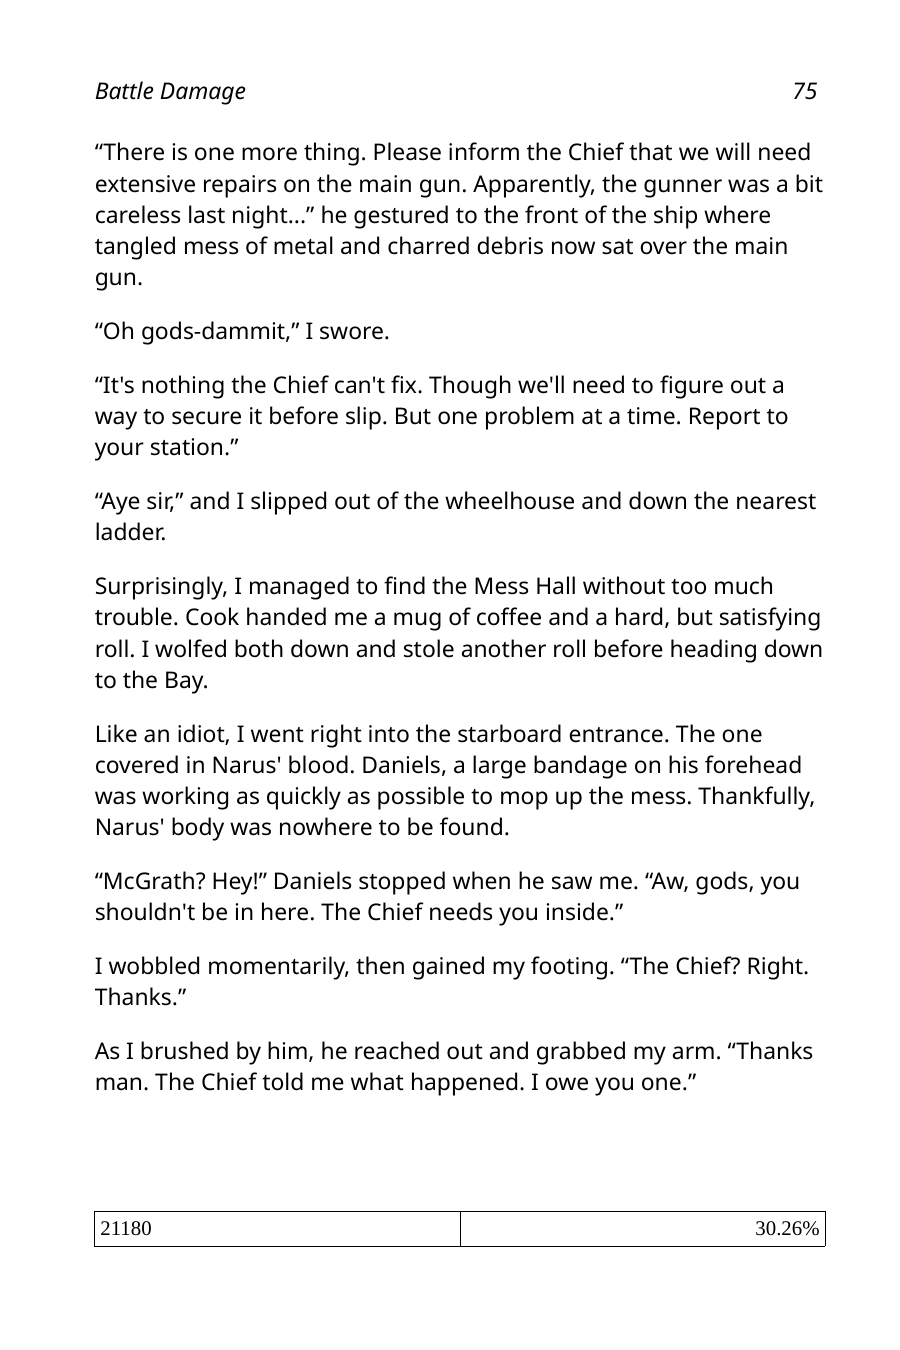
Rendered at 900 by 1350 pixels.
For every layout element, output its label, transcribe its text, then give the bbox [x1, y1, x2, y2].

text I wobbled momentarily, then gained my footing. “The Chief? Right. Thanks.” [94, 950, 825, 1012]
text As I brushed by him, he reached out and grabbed my arm. “Thanks man. The Chief told me what happened. I owe you one.” [94, 1035, 825, 1097]
text “Oh gods-dammit,” I swore. [94, 315, 825, 346]
text “It's nothing the Chief can't fix. Though we'll need to figure out a way to secure it before slip. But one problem at a time. Report to your station.” [94, 369, 825, 462]
text “McGrath? Hey!” Daniels stopped when he saw me. “Aw, gods, you shouldn't be in here. The Chief needs you inside.” [94, 865, 825, 927]
text Like an idiot, I went right into the starboard entrance. The one covered in Narus' blood. Daniels, a large bandage on his forehead was working as quickly as possible to mop up the mess. Thankfully, Narus' body was nowhere to be found. [94, 717, 825, 842]
text “Aye sir,” and I slipped out of the wheelhouse and down the nearest ladder. [94, 485, 825, 547]
text “There is one more thing. Please inform the Chief that we will need extensive repairs on the main gun. Apparently, the gunner was a bit careless last night...” he gestured to the front of the ship where tangled mess of metal and charred debris now sat over the main gun. [94, 136, 825, 292]
text Surprisingly, I managed to find the Mess Hall without too much trouble. Cook handed me a mug of coffee and a hard, but satisfying roll. I wolfed both down and stole another roll before heading down to the Bay. [94, 570, 825, 695]
